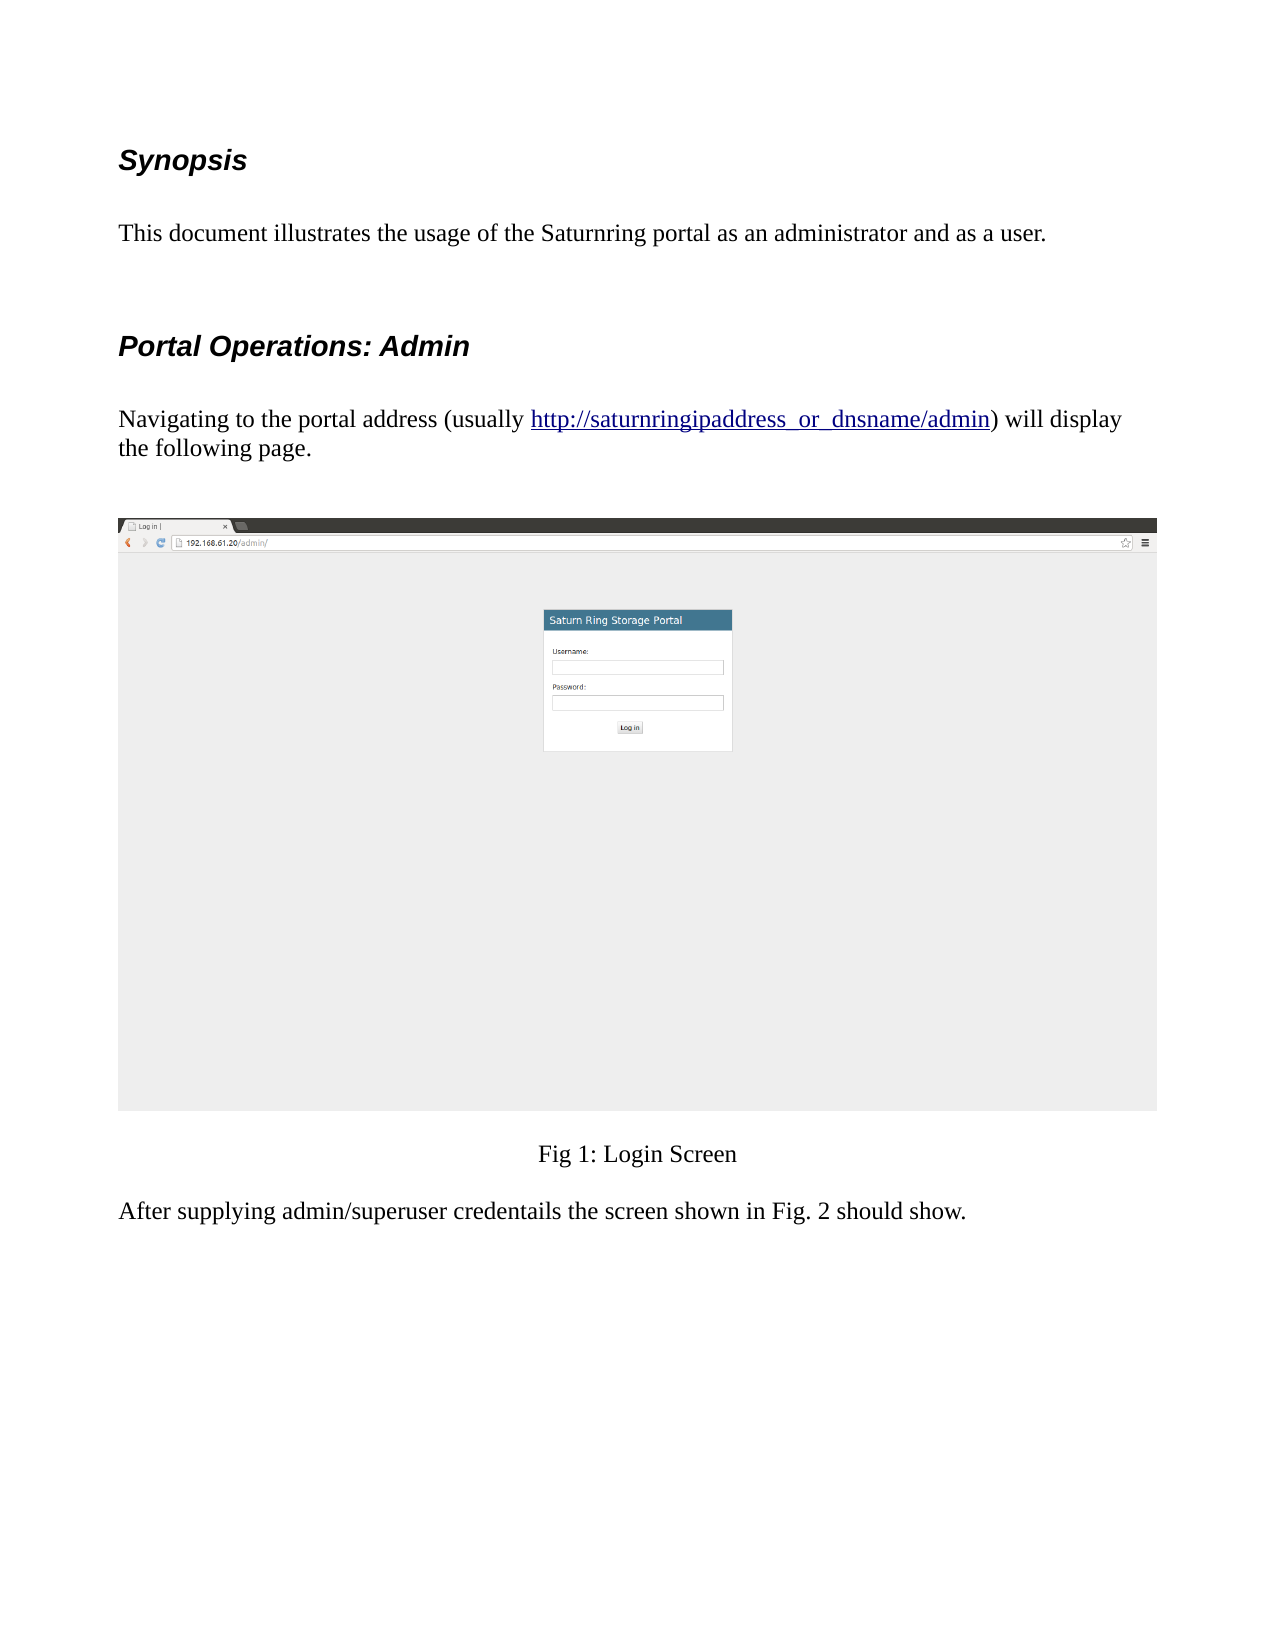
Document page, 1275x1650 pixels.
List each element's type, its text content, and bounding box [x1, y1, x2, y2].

text After supplying admin/superuser credentails the screen shown in Fig. 2 should show. [118, 1196, 1157, 1225]
picture [118, 518, 1157, 1111]
text This document illustrates the usage of the Saturnring portal as an administrator and as a user. [118, 218, 1157, 247]
subtitle Portal Operations: Admin [118, 329, 1157, 363]
text Navigating to the portal address (usually http://saturnringipaddress_or_dnsname/admin) will display the following page. [118, 404, 1157, 461]
subtitle Synopsis [118, 143, 1157, 177]
text Fig 1: Login Screen [118, 1139, 1157, 1168]
